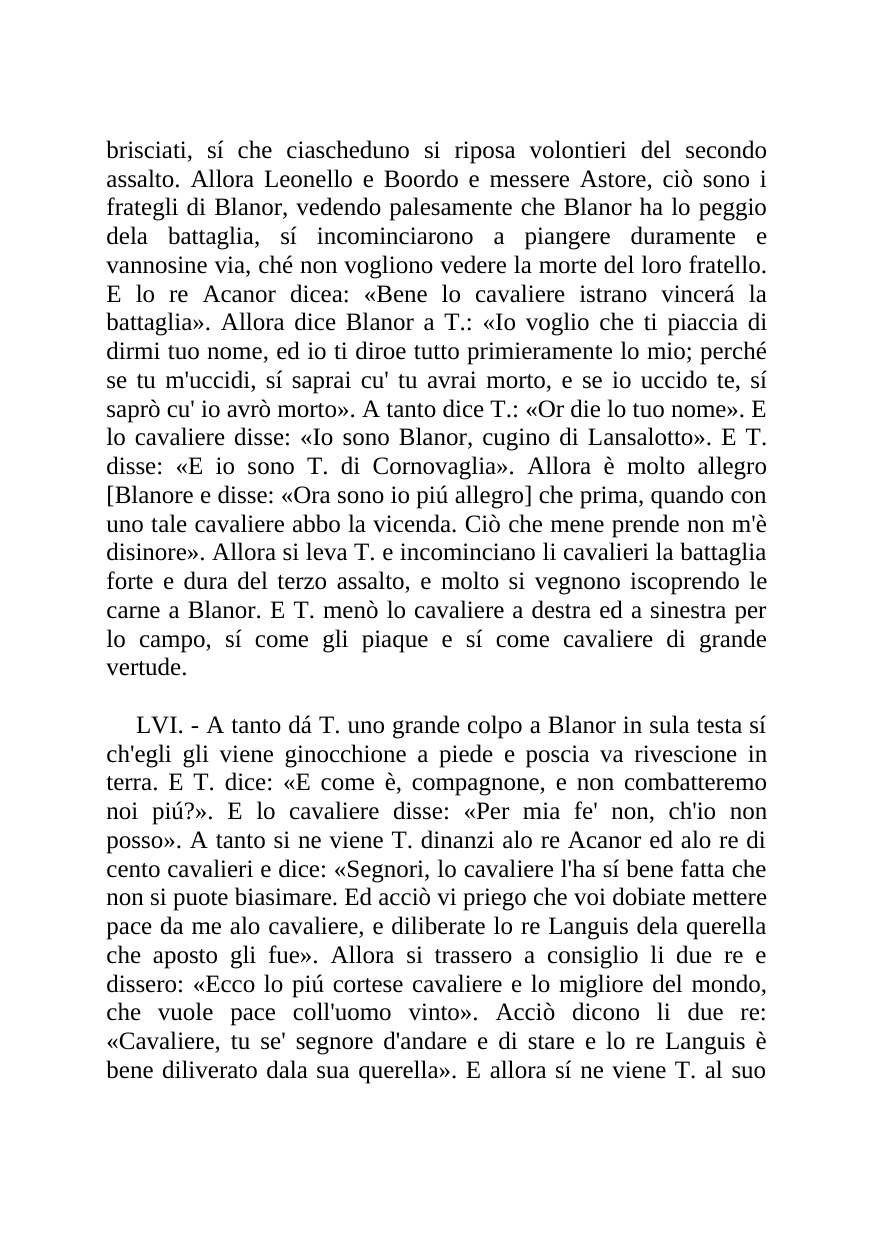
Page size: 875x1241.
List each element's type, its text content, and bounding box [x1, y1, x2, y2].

text brisciati, sí che ciascheduno si riposa volontieri del secondo assalto. Allora Leonello e Boordo e messere Astore, ciò sono i frategli di Blanor, vedendo palesamente che Blanor ha lo peggio dela battaglia, sí incominciarono a piangere duramente e vannosine via, ché non vogliono vedere la morte del loro fratello. E lo re Acanor dicea: «Bene lo cavaliere istrano vincerá la battaglia». Allora dice Blanor a T.: «Io voglio che ti piaccia di dirmi tuo nome, ed io ti diroe tutto primieramente lo mio; perché se tu m'uccidi, sí saprai cu' tu avrai morto, e se io uccido te, sí saprò cu' io avrò morto». A tanto dice T.: «Or die lo tuo nome». E lo cavaliere disse: «Io sono Blanor, cugino di Lansalotto». E T. disse: «E io sono T. di Cornovaglia». Allora è molto allegro [Blanore e disse: «Ora sono io piú allegro] che prima, quando con uno tale cavaliere abbo la vicenda. Ciò che mene prende non m'è disinore». Allora si leva T. e incominciano li cavalieri la battaglia forte e dura del terzo assalto, e molto si vegnono iscoprendo le carne a Blanor. E T. menò lo cavaliere a destra ed a sinestra per lo campo, sí come gli piaque e sí come cavaliere di grande vertude. [106, 135, 768, 681]
text LVI. - A tanto dá T. uno grande colpo a Blanor in sula testa sí ch'egli gli viene ginocchione a piede e poscia va rivescione in terra. E T. dice: «E come è, compagnone, e non combatteremo noi piú?». E lo cavaliere disse: «Per mia fe' non, ch'io non posso». A tanto si ne viene T. dinanzi alo re Acanor ed alo re di cento cavalieri e dice: «Segnori, lo cavaliere l'ha sí bene fatta che non si puote biasimare. Ed acciò vi priego che voi dobiate mettere pace da me alo cavaliere, e diliberate lo re Languis dela querella che aposto gli fue». Allora si trassero a consiglio li due re e dissero: «Ecco lo piú cortese cavaliere e lo migliore del mondo, che vuole pace coll'uomo vinto». Acciò dicono li due re: «Cavaliere, tu se' segnore d'andare e di stare e lo re Languis è bene diliverato dala sua querella». E allora sí ne viene T. al suo [106, 710, 768, 1084]
